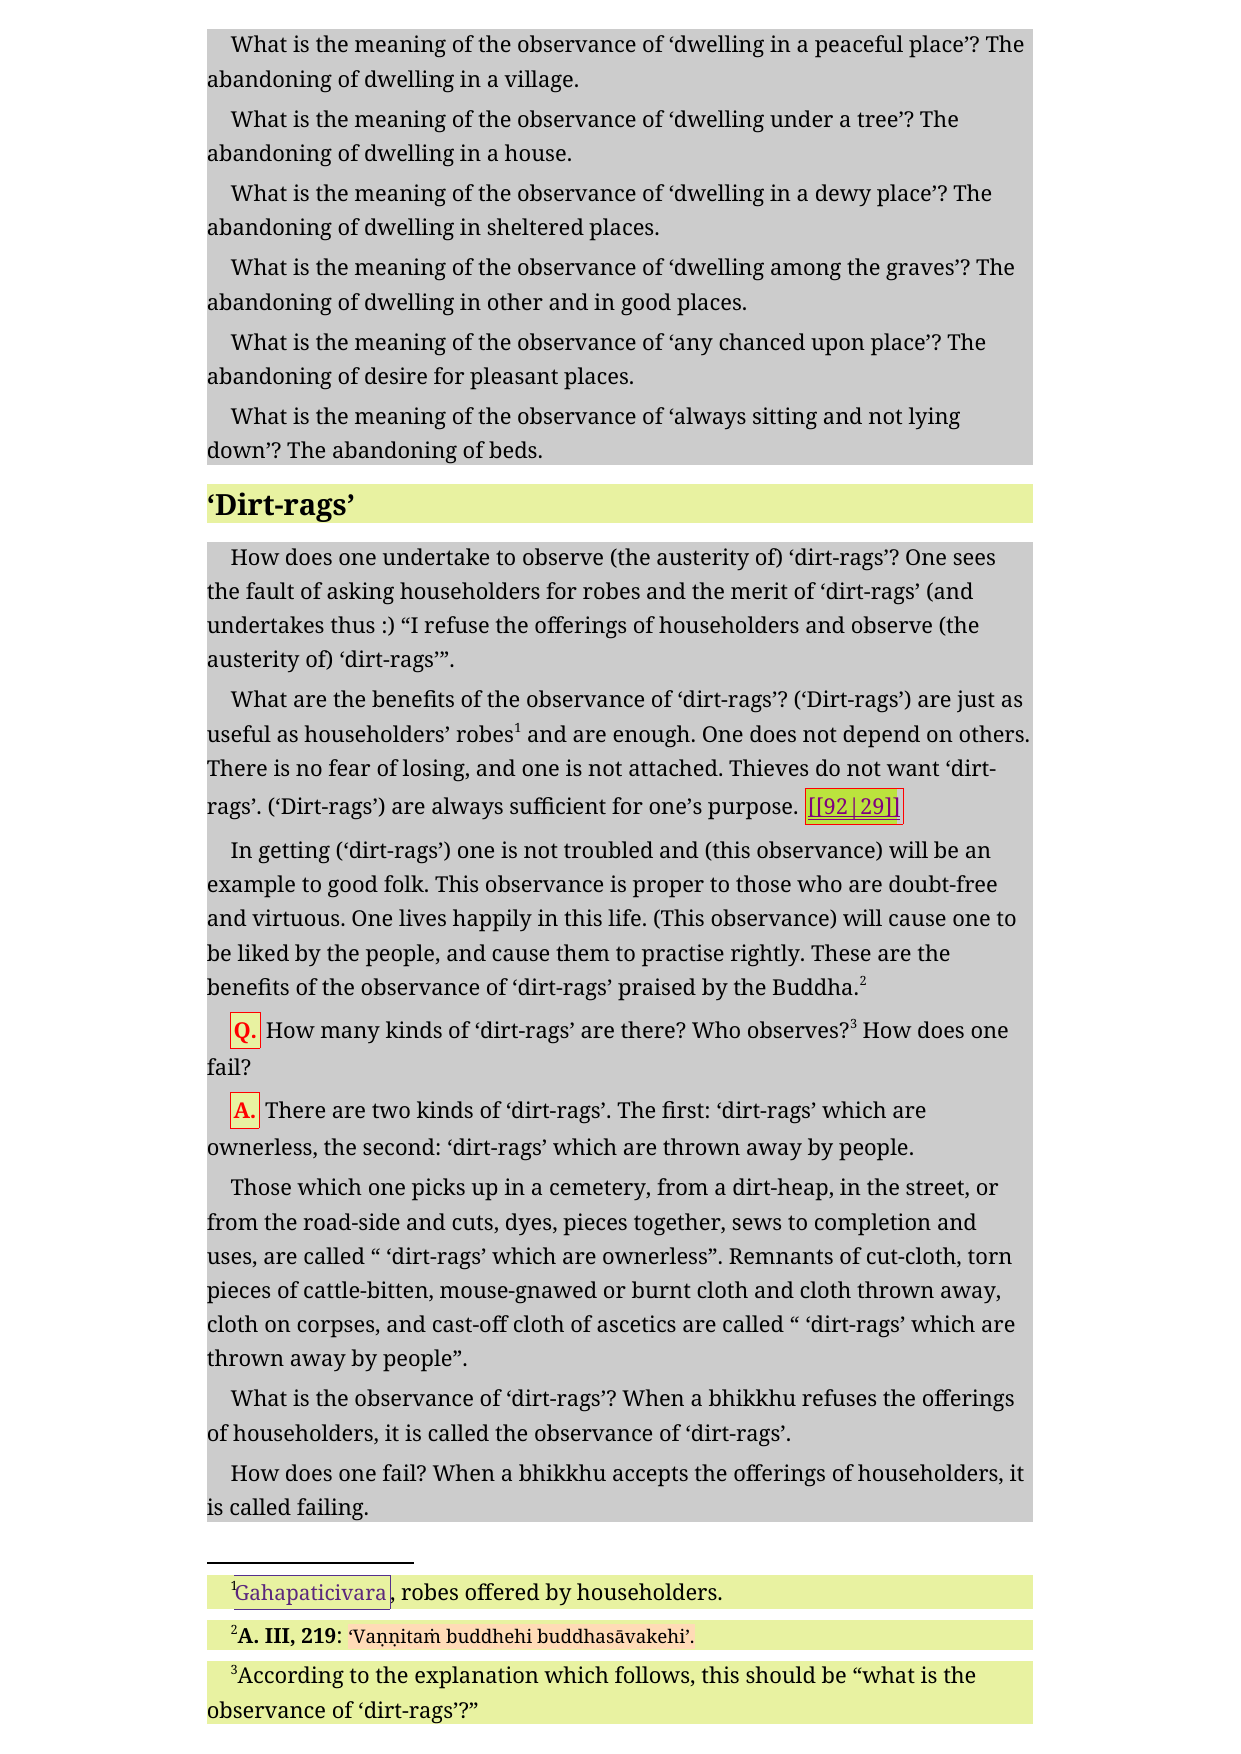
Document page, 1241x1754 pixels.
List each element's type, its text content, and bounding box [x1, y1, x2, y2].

text How does one fail? When a bhikkhu accepts the offerings of householders, it is called failing. [207, 1458, 1033, 1522]
text A. There are two kinds of ‘dirt-rags’. The first: ‘dirt-rags’ which are ownerless, the second: ‘dirt-rags’ which are thrown away by people. [207, 1092, 1033, 1162]
text Q. How many kinds of ‘dirt-rags’ are there? Who observes? How does one fail? [207, 1012, 1033, 1082]
text How does one undertake to observe (the austerity of) ‘dirt-rags’? One sees the fault of asking householders for robes and the merit of ‘dirt-rags’ (and undertakes thus :) “I refuse the offerings of householders and observe (the austerity of) ‘dirt-rags’”. [207, 542, 1033, 674]
text What is the meaning of the observance of ‘dwelling in a peaceful place’? The abandoning of dwelling in a village. [207, 29, 1033, 93]
text What is the meaning of the observance of ‘dwelling under a tree’? The abandoning of dwelling in a house. [207, 104, 1033, 168]
text , robes offered by householders. [391, 1575, 1033, 1609]
text According to the explanation which follows, this should be “what is the observance of ‘dirt-rags’?” [207, 1661, 1033, 1724]
text What is the meaning of the observance of ‘any chanced upon place’? The abandoning of desire for pleasant places. [207, 327, 1033, 391]
text A. III, 219: ‘Vaṇṇitaṁ buddhehi buddhasāvakehi’. [207, 1620, 1033, 1650]
text What is the observance of ‘dirt-rags’? When a bhikkhu refuses the offerings of householders, it is called the observance of ‘dirt-rags’. [207, 1383, 1033, 1447]
text What is the meaning of the observance of ‘dwelling in a dewy place’? The abandoning of dwelling in sheltered places. [207, 178, 1033, 242]
text In getting (‘dirt-rags’) one is not troubled and (this observance) will be an example to good folk. This observance is proper to those who are doubt-free and virtuous. One lives happily in this life. (This observance) will cause one to be liked by the people, and cause them to practise rightly. These are the benefits of the observance of ‘dirt-rags’ praised by the Buddha. [207, 835, 1033, 1001]
text What are the benefits of the observance of ‘dirt-rags’? (‘Dirt-rags’) are just as useful as householders’ robes and are enough. One does not depend on others. There is no fear of losing, and one is not attached. Thieves do not want ‘dirt-rags’. (‘Dirt-rags’) are always sufficient for one’s purpose. [[92|29]] [207, 684, 1033, 824]
text Gahapaticivara [207, 1575, 390, 1609]
subtitle ‘Dirt-rags’ [207, 484, 1033, 523]
text What is the meaning of the observance of ‘dwelling among the graves’? The abandoning of dwelling in other and in good places. [207, 252, 1033, 316]
text Those which one picks up in a cemetery, from a dirt-heap, in the street, or from the road-side and cuts, dyes, pieces together, sews to completion and uses, are called “ ‘dirt-rags’ which are ownerless”. Remnants of cut-cloth, torn pieces of cattle-bitten, mouse-gnawed or burnt cloth and cloth thrown away, cloth on corpses, and cast-off cloth of ascetics are called “ ‘dirt-rags’ which are thrown away by people”. [207, 1172, 1033, 1373]
text What is the meaning of the observance of ‘always sitting and not lying down’? The abandoning of beds. [207, 401, 1033, 465]
